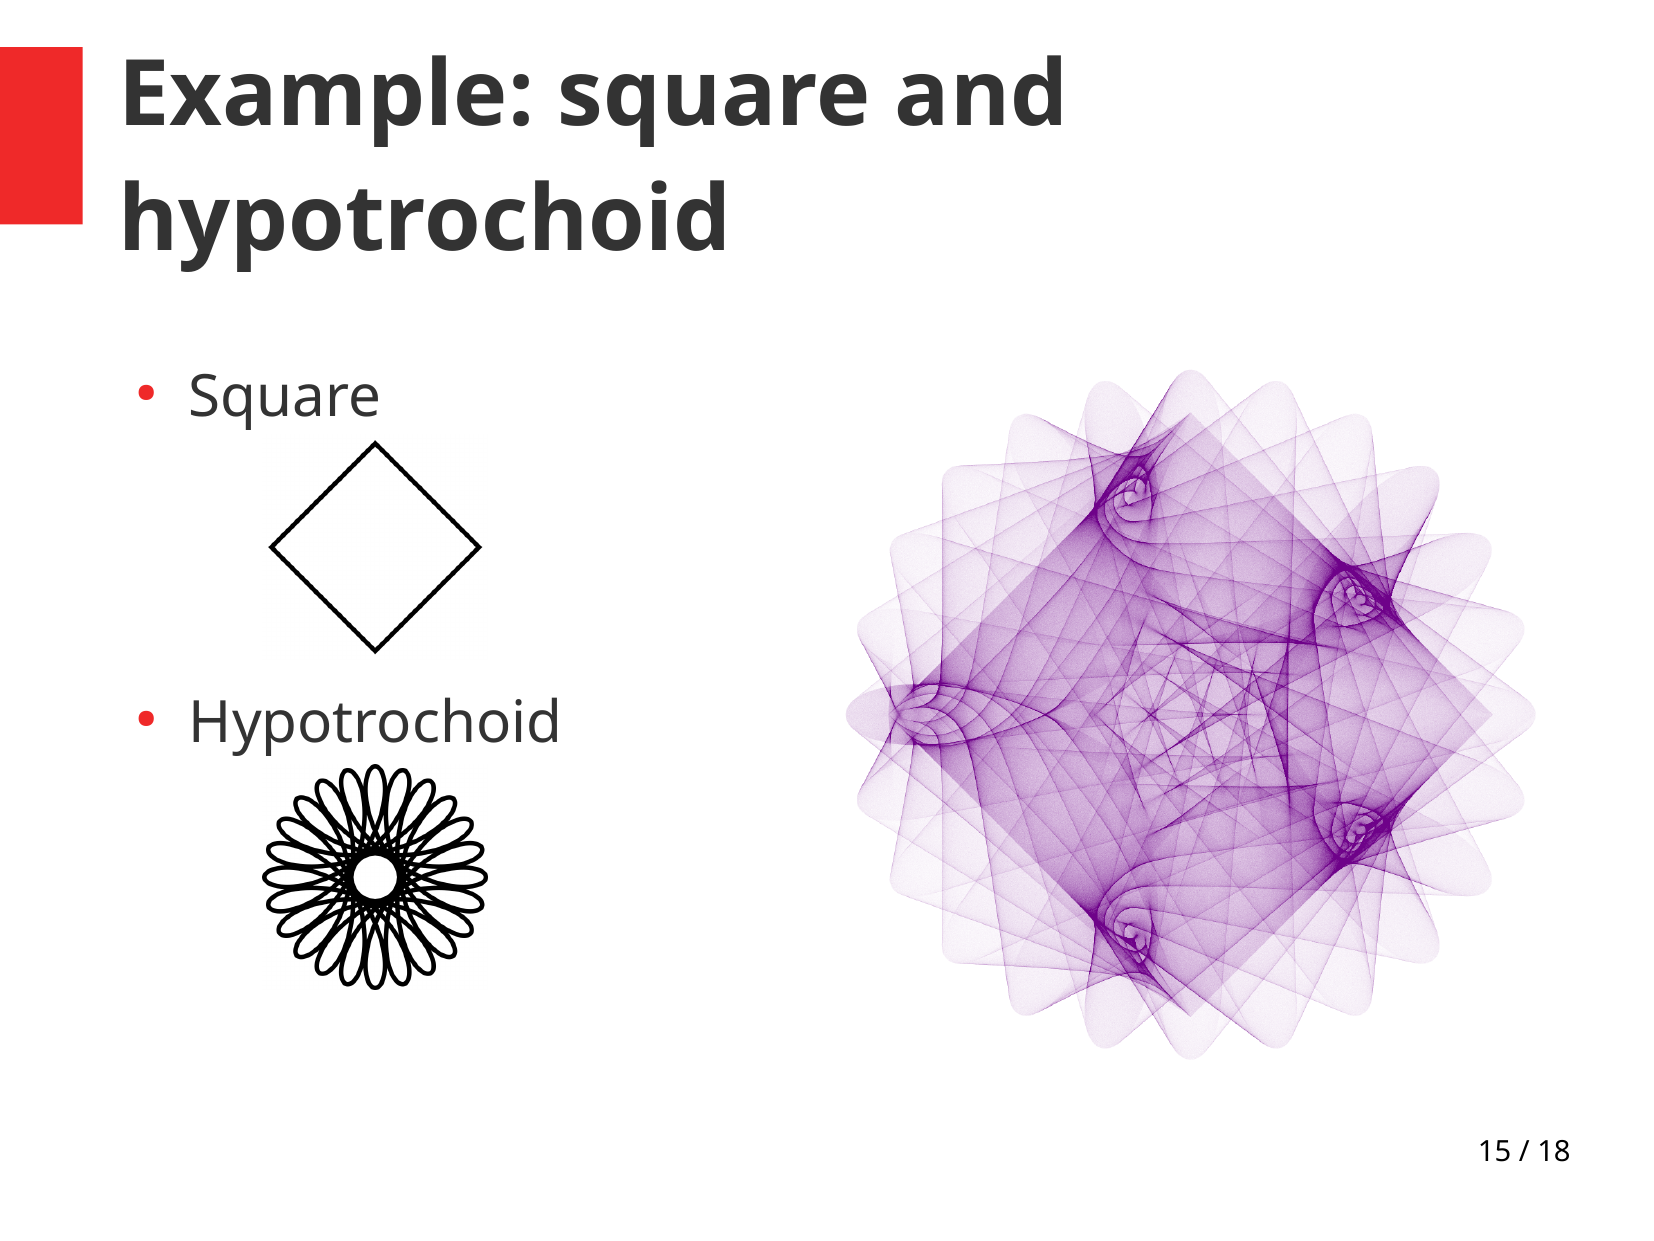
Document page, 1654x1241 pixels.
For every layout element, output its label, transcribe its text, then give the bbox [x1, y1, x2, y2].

list Square Hypotrochoid [118, 354, 810, 1074]
picture [262, 434, 488, 661]
picture [262, 764, 488, 991]
title Example: square and hypotrochoid [118, 27, 1571, 278]
picture [844, 368, 1536, 1060]
